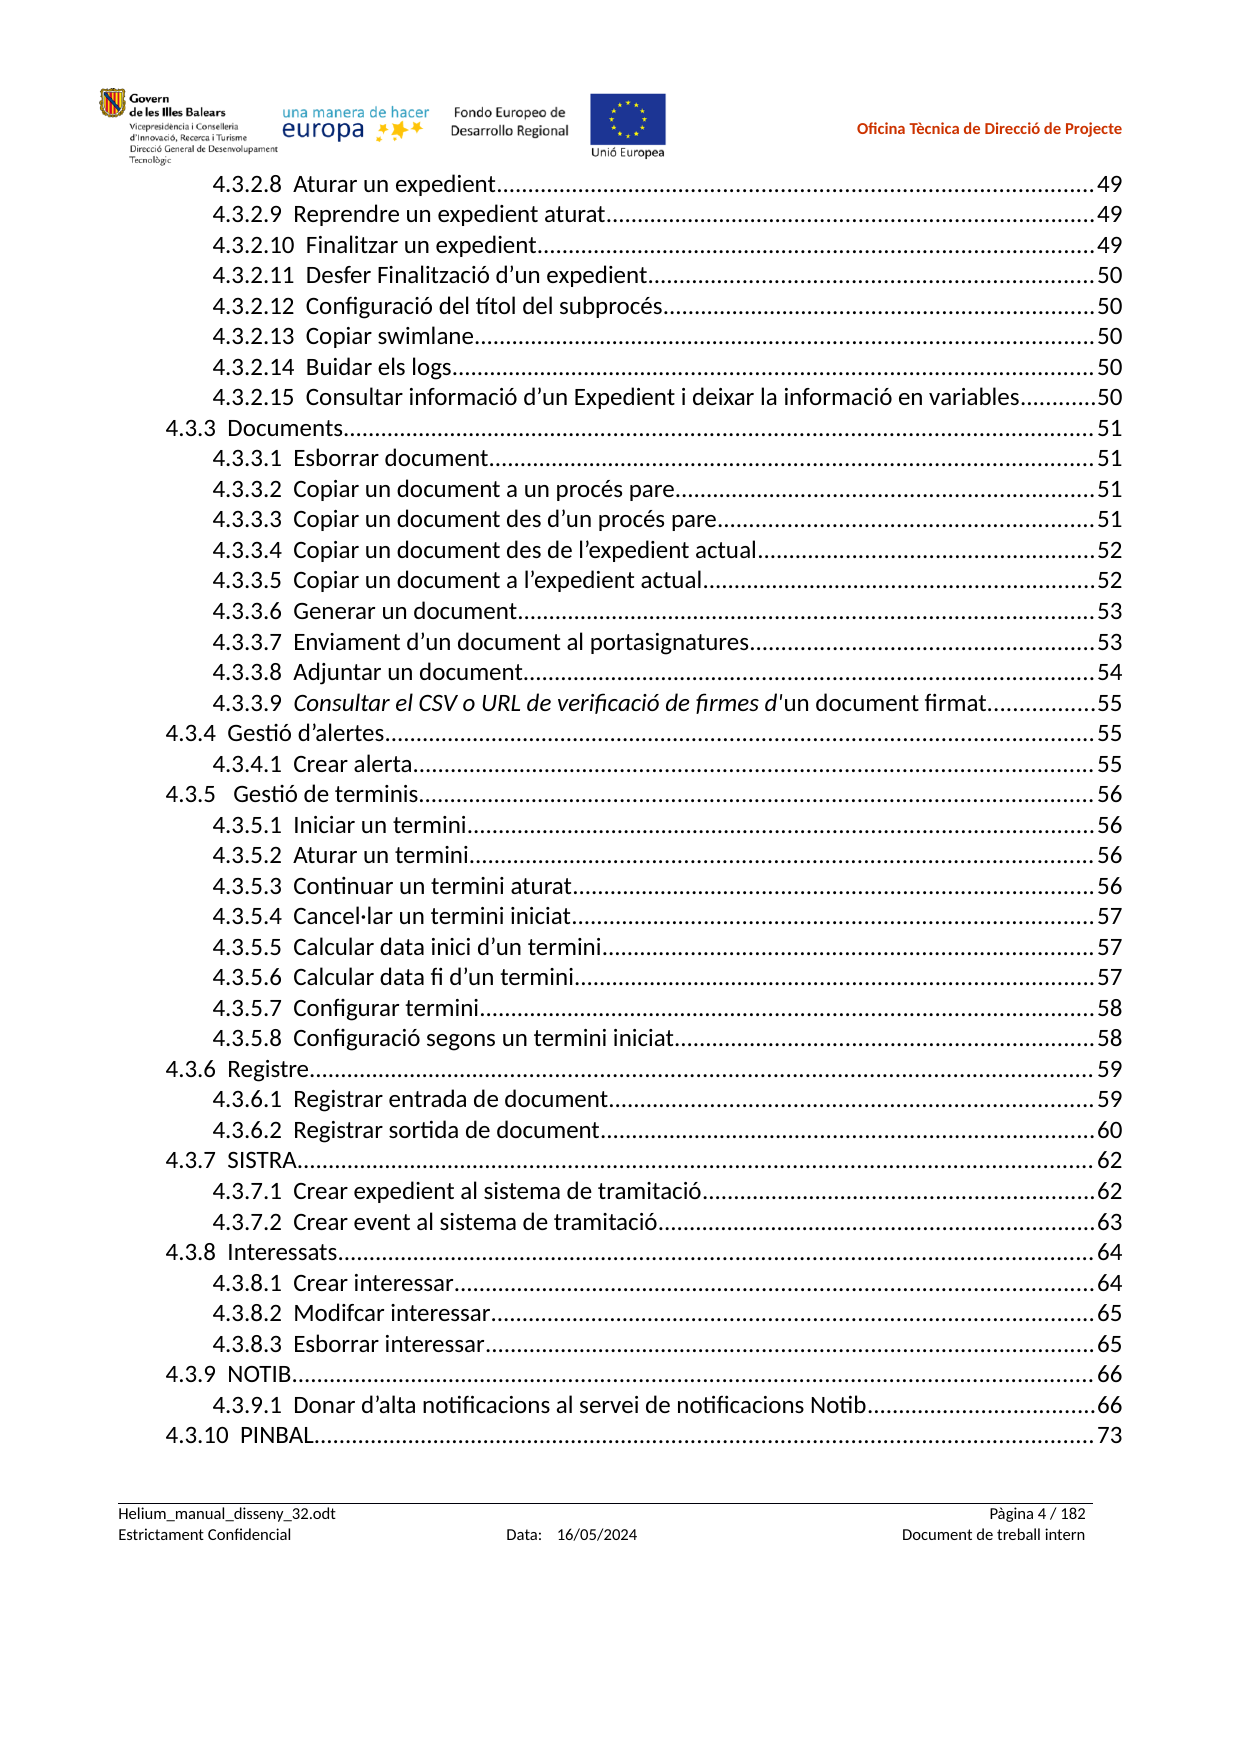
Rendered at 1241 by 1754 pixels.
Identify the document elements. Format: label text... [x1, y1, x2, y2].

text 4.3.6.2 Registrar sortida de document 60 [207, 1114, 1122, 1144]
text 4.3.4.1 Crear alerta 55 [207, 748, 1122, 778]
text 4.3.8.3 Esborrar interessar 65 [207, 1328, 1122, 1358]
text 4.3.7.2 Crear event al sistema de tramitació 63 [207, 1206, 1122, 1236]
text 4.3.3.7 Enviament d’un document al portasignatures 53 [207, 626, 1122, 656]
text 4.3.2.8 Aturar un expedient 49 [207, 168, 1122, 198]
text 4.3.2.13 Copiar swimlane 50 [207, 321, 1122, 351]
text 4.3.5.7 Configurar termini 58 [207, 992, 1122, 1022]
text 4.3.5.5 Calcular data inici d’un termini 57 [207, 931, 1122, 961]
text 4.3.5.2 Aturar un termini 56 [207, 839, 1122, 870]
text 4.3.5.3 Continuar un termini aturat 56 [207, 870, 1122, 900]
text 4.3.5.6 Calcular data fi d’un termini 57 [207, 961, 1122, 992]
text 4.3.2.14 Buidar els logs 50 [207, 351, 1122, 382]
text 4.3.9.1 Donar d’alta notificacions al servei de notificacions Notib 66 [207, 1389, 1122, 1419]
text 4.3.8.1 Crear interessar 64 [207, 1267, 1122, 1297]
text 4.3.2.10 Finalitzar un expedient 49 [207, 229, 1122, 259]
text 4.3.6.1 Registrar entrada de document 59 [207, 1083, 1122, 1114]
text 4.3.10 PINBAL 73 [160, 1419, 1122, 1450]
text 4.3.8.2 Modifcar interessar 65 [207, 1297, 1122, 1328]
text 4.3.3 Documents 51 [160, 412, 1122, 443]
text 4.3.3.5 Copiar un document a l’expedient actual 52 [207, 565, 1122, 595]
text 4.3.3.9 Consultar el CSV o URL de verificació de firmes d'un document firmat 55 [207, 687, 1122, 717]
text 4.3.6 Registre 59 [160, 1053, 1122, 1083]
text 4.3.2.11 Desfer Finalització d’un expedient 50 [207, 259, 1122, 290]
text 4.3.5.4 Cancel·lar un termini iniciat 57 [207, 900, 1122, 931]
text 4.3.5.1 Iniciar un termini 56 [207, 809, 1122, 839]
text 4.3.7 SISTRA 62 [160, 1144, 1122, 1175]
text 4.3.2.12 Configuració del títol del subprocés 50 [207, 290, 1122, 321]
text 4.3.3.3 Copiar un document des d’un procés pare 51 [207, 504, 1122, 534]
text 4.3.8 Interessats 64 [160, 1236, 1122, 1267]
text 4.3.2.15 Consultar informació d’un Expedient i deixar la informació en variables 50 [207, 382, 1122, 412]
text 4.3.5 Gestió de terminis 56 [160, 778, 1122, 809]
text 4.3.2.9 Reprendre un expedient aturat 49 [207, 198, 1122, 229]
text 4.3.3.1 Esborrar document 51 [207, 443, 1122, 473]
picture [99, 87, 668, 166]
text 4.3.3.4 Copiar un document des de l’expedient actual 52 [207, 534, 1122, 565]
text 4.3.3.6 Generar un document 53 [207, 595, 1122, 626]
text 4.3.4 Gestió d’alertes 55 [160, 717, 1122, 748]
text 4.3.7.1 Crear expedient al sistema de tramitació 62 [207, 1175, 1122, 1206]
text 4.3.3.2 Copiar un document a un procés pare 51 [207, 473, 1122, 504]
text 4.3.3.8 Adjuntar un document 54 [207, 656, 1122, 687]
text 4.3.9 NOTIB 66 [160, 1358, 1122, 1389]
text 4.3.5.8 Configuració segons un termini iniciat 58 [207, 1022, 1122, 1053]
